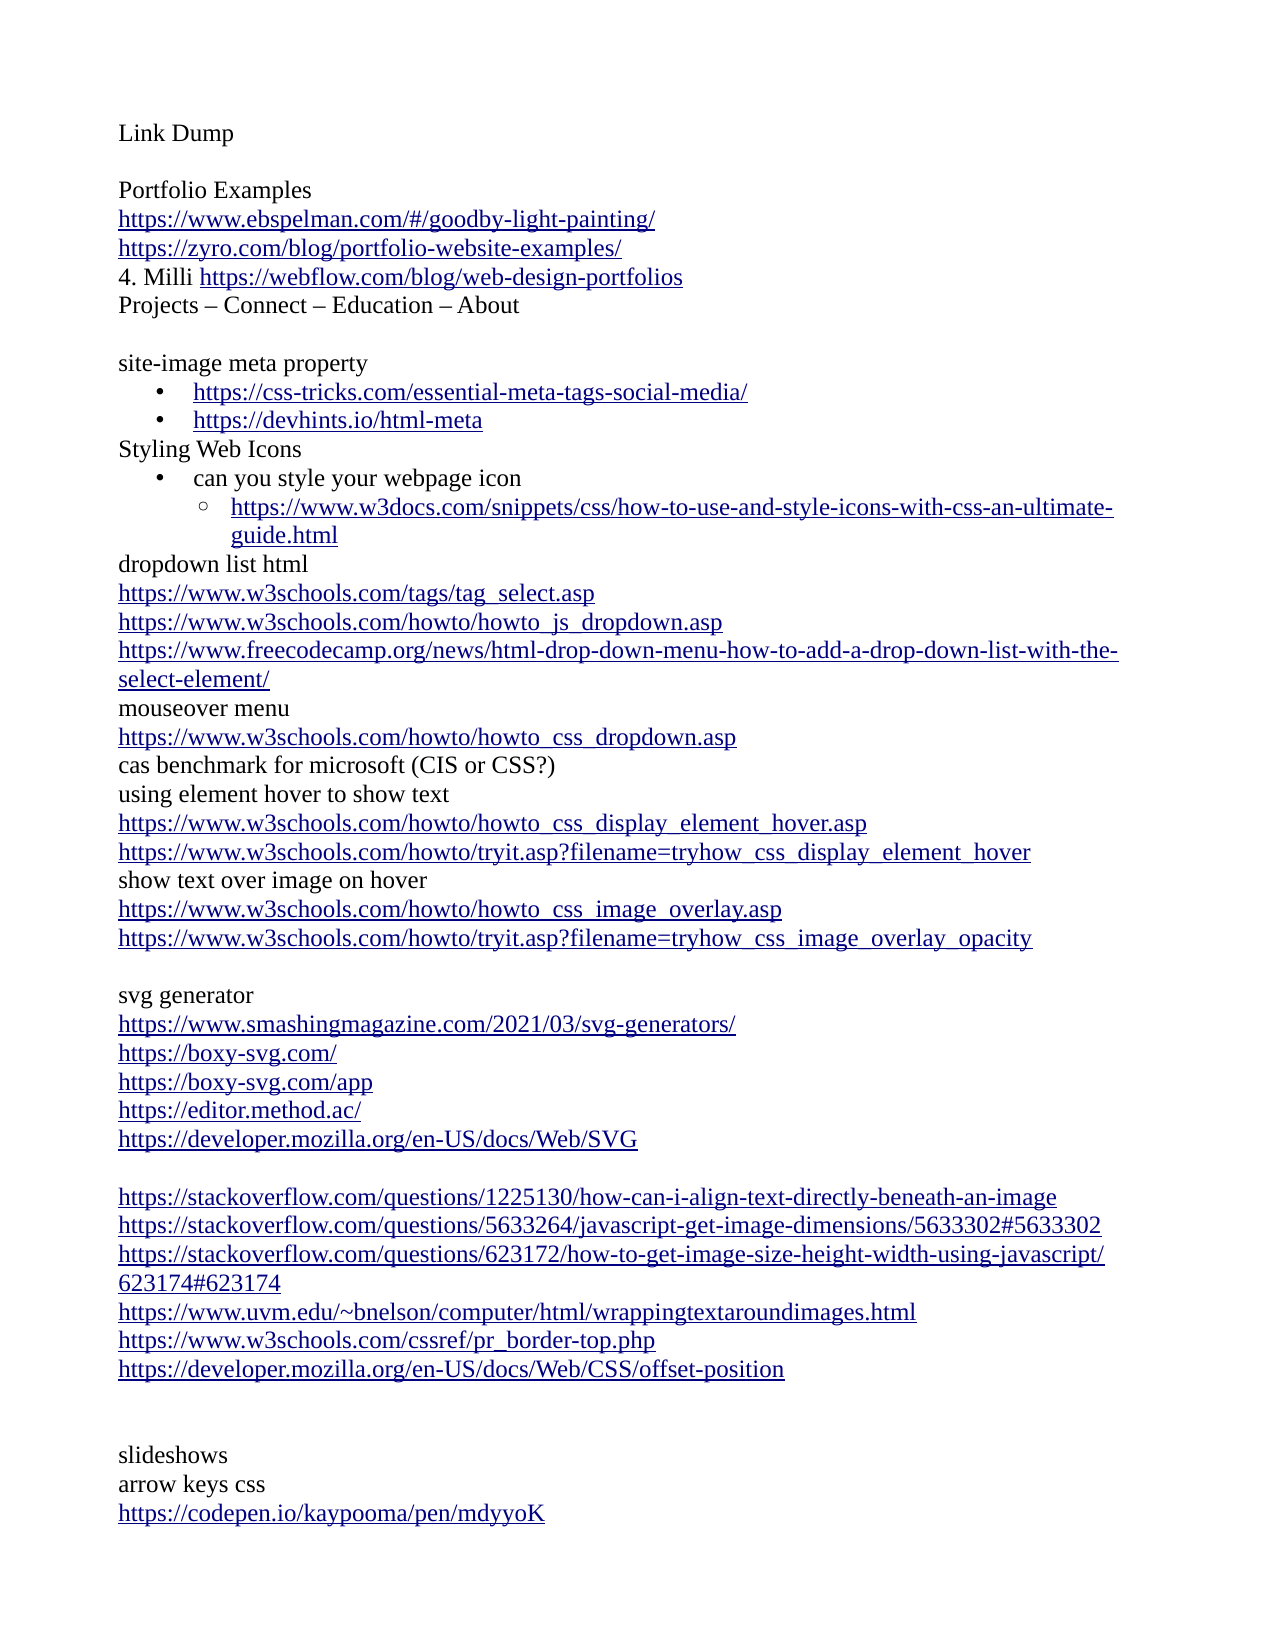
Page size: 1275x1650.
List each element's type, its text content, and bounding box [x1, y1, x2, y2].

text https://editor.method.ac/ [118, 1096, 1157, 1124]
text https://www.uvm.edu/~bnelson/computer/html/wrappingtextaroundimages.html [118, 1297, 1157, 1326]
text arrow keys css [118, 1469, 1157, 1498]
text https://www.freecodecamp.org/news/html-drop-down-menu-how-to-add-a-drop-down-list-with-the-select-element/ [118, 636, 1157, 693]
text https://stackoverflow.com/questions/623172/how-to-get-image-size-height-width-using-javascript/623174#623174 [118, 1239, 1157, 1297]
text https://stackoverflow.com/questions/1225130/how-can-i-align-text-directly-beneath-an-image [118, 1182, 1157, 1211]
text https://stackoverflow.com/questions/5633264/javascript-get-image-dimensions/5633302#5633302 [118, 1211, 1157, 1239]
text site-image meta property [118, 348, 1157, 377]
text slideshows [118, 1441, 1157, 1469]
text https://boxy-svg.com/app [118, 1067, 1157, 1096]
text https://codepen.io/kaypooma/pen/mdyyoK [118, 1498, 1157, 1527]
text Styling Web Icons [118, 434, 1157, 463]
text https://boxy-svg.com/ [118, 1038, 1157, 1067]
list https://www.w3docs.com/snippets/css/how-to-use-and-style-icons-with-css-an-ultimate-guide.html [193, 492, 1157, 549]
text Projects – Connect – Education – About [118, 291, 1157, 319]
list https://devhints.io/html-meta [156, 406, 1157, 434]
text cas benchmark for microsoft (CIS or CSS?) [118, 751, 1157, 779]
text https://developer.mozilla.org/en-US/docs/Web/SVG [118, 1124, 1157, 1153]
text https://www.w3schools.com/howto/howto_css_image_overlay.asp [118, 894, 1157, 923]
text https://www.w3schools.com/howto/howto_js_dropdown.asp [118, 607, 1157, 636]
text https://www.w3schools.com/howto/tryit.asp?filename=tryhow_css_display_element_hover [118, 837, 1157, 866]
list can you style your webpage icon [156, 463, 1157, 492]
text https://www.w3schools.com/howto/howto_css_display_element_hover.asp [118, 808, 1157, 837]
text https://www.smashingmagazine.com/2021/03/svg-generators/ [118, 1009, 1157, 1038]
text https://www.w3schools.com/howto/howto_css_dropdown.asp [118, 722, 1157, 751]
text show text over image on hover [118, 866, 1157, 894]
text https://zyro.com/blog/portfolio-website-examples/ [118, 233, 1157, 262]
text https://developer.mozilla.org/en-US/docs/Web/CSS/offset-position [118, 1354, 1157, 1383]
text using element hover to show text [118, 779, 1157, 808]
list https://css-tricks.com/essential-meta-tags-social-media/ [156, 377, 1157, 406]
text https://www.w3schools.com/howto/tryit.asp?filename=tryhow_css_image_overlay_opacity [118, 923, 1157, 952]
text Portfolio Examples [118, 176, 1157, 204]
text https://www.ebspelman.com/#/goodby-light-painting/ [118, 204, 1157, 233]
text https://www.w3schools.com/cssref/pr_border-top.php [118, 1326, 1157, 1354]
text https://www.w3schools.com/tags/tag_select.asp [118, 578, 1157, 607]
text svg generator [118, 981, 1157, 1009]
text Link Dump [118, 118, 1157, 147]
text 4. Milli https://webflow.com/blog/web-design-portfolios [118, 262, 1157, 291]
text mouseover menu [118, 693, 1157, 722]
text dropdown list html [118, 549, 1157, 578]
